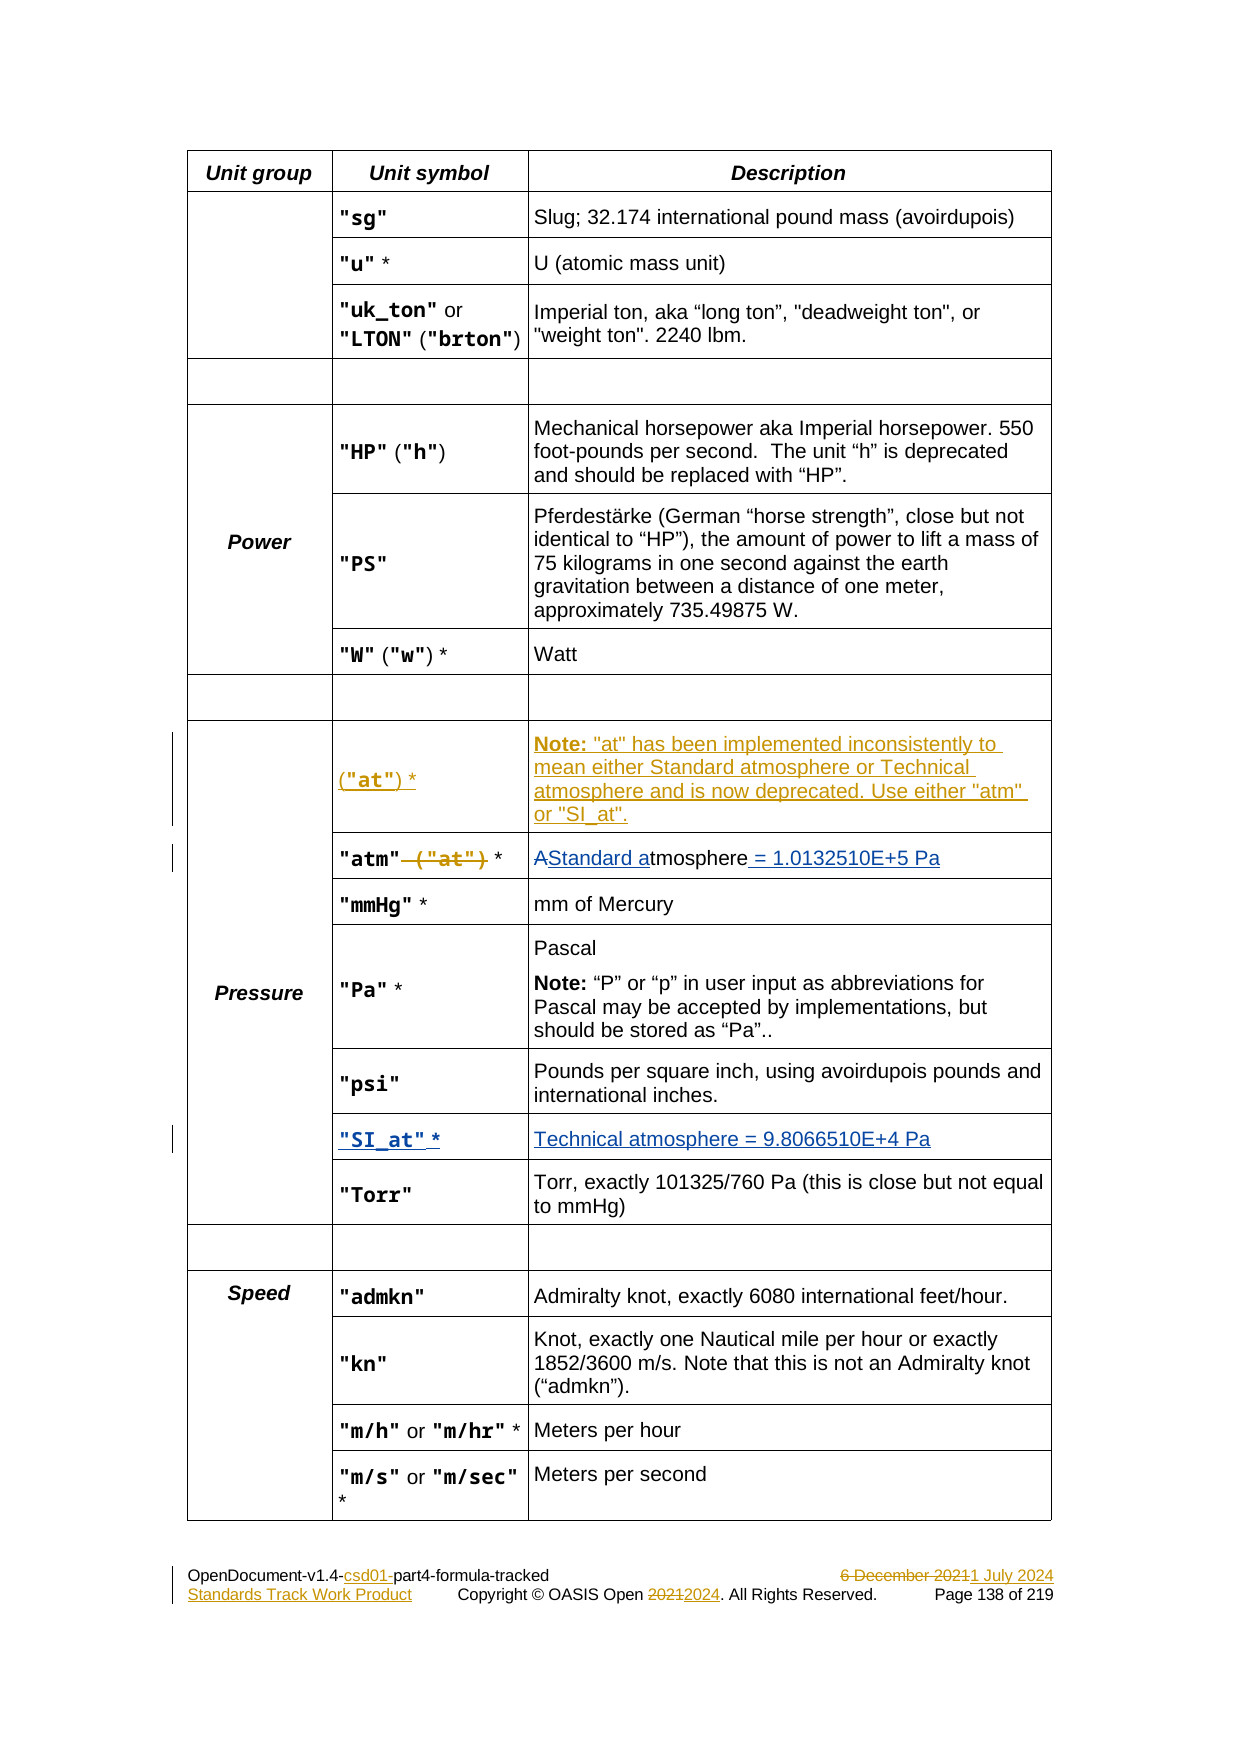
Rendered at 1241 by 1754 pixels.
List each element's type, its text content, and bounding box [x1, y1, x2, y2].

table_cell [188, 192, 332, 358]
table_cell Mechanical horsepower aka Imperial horsepower. 550 foot-pounds per second. The unit “h” is deprecated and should be replaced with “HP”. [529, 405, 1051, 492]
table_cell "W" ("w") * [333, 629, 528, 674]
table_cell Pferdestärke (German “horse strength”, close but not identical to “HP”), the amount of power to lift a mass of 75 kilograms in one second against the earth gravitation between a distance of one meter, approximately 735.49875 W. [529, 494, 1051, 628]
table_cell "SI_at" * [333, 1114, 528, 1159]
table_cell Watt [529, 629, 1051, 674]
table_cell [188, 359, 332, 404]
table_cell Standard atmosphere = 1.0132510E+5 Pa [529, 833, 1051, 878]
table_cell "Pa" * [333, 925, 528, 1048]
table_cell Power [188, 405, 332, 674]
table_cell U (atomic mass unit) [529, 238, 1051, 283]
table_cell [529, 675, 1051, 720]
table_cell "Torr" [333, 1160, 528, 1223]
table_cell "psi" [333, 1049, 528, 1113]
table_cell Torr, exactly 101325/760 Pa (this is close but not equal to mmHg) [529, 1160, 1051, 1223]
table_header Unit symbol [333, 151, 528, 191]
table_cell Technical atmosphere = 9.8066510E+4 Pa [529, 1114, 1051, 1159]
table_cell [333, 675, 528, 720]
table_cell Meters per hour [529, 1405, 1051, 1450]
table_cell "mmHg" * [333, 879, 528, 924]
table_cell Meters per second [529, 1451, 1051, 1520]
table_cell "admkn" [333, 1271, 528, 1316]
table_cell mm of Mercury [529, 879, 1051, 924]
table_cell ("at") * [333, 721, 528, 832]
table_cell [333, 359, 528, 404]
table_cell Admiralty knot, exactly 6080 international feet/hour. [529, 1271, 1051, 1316]
table_cell Knot, exactly one Nautical mile per hour or exactly 1852/3600 m/s. Note that this is not an Admiralty knot (“admkn”). [529, 1317, 1051, 1404]
table_cell "uk_ton" or "LTON" ("brton") [333, 285, 528, 358]
table_cell "kn" [333, 1317, 528, 1404]
table_cell "m/h" or "m/hr" * [333, 1405, 528, 1450]
table_cell Speed [188, 1271, 332, 1520]
table_cell "sg" [333, 192, 528, 237]
table_header Unit group [188, 151, 332, 191]
table_cell Imperial ton, aka “long ton”, "deadweight ton", or "weight ton". 2240 lbm. [529, 285, 1051, 358]
table_header Description [529, 151, 1051, 191]
table_cell Slug; 32.174 international pound mass (avoirdupois) [529, 192, 1051, 237]
table_cell "m/s" or "m/sec" * [333, 1451, 528, 1520]
table_cell [333, 1225, 528, 1270]
table_cell Note: "at" has been implemented inconsistently to mean either Standard atmosphere or Technical atmosphere and is now deprecated. Use either "atm" or "SI_at". [529, 721, 1051, 832]
table_cell [188, 675, 332, 720]
table_cell [529, 359, 1051, 404]
table_cell Pressure [188, 721, 332, 1223]
table_cell Pounds per square inch, using avoirdupois pounds and international inches. [529, 1049, 1051, 1113]
table_cell "PS" [333, 494, 528, 628]
table_cell "HP" ("h") [333, 405, 528, 492]
table_cell "atm" * [333, 833, 528, 878]
table_cell "u" * [333, 238, 528, 283]
table_cell [188, 1225, 332, 1270]
table_cell Pascal Note: “P” or “p” in user input as abbreviations for Pascal may be accepted by implementations, but should be stored as “Pa”.. [529, 925, 1051, 1048]
table_cell [529, 1225, 1051, 1270]
